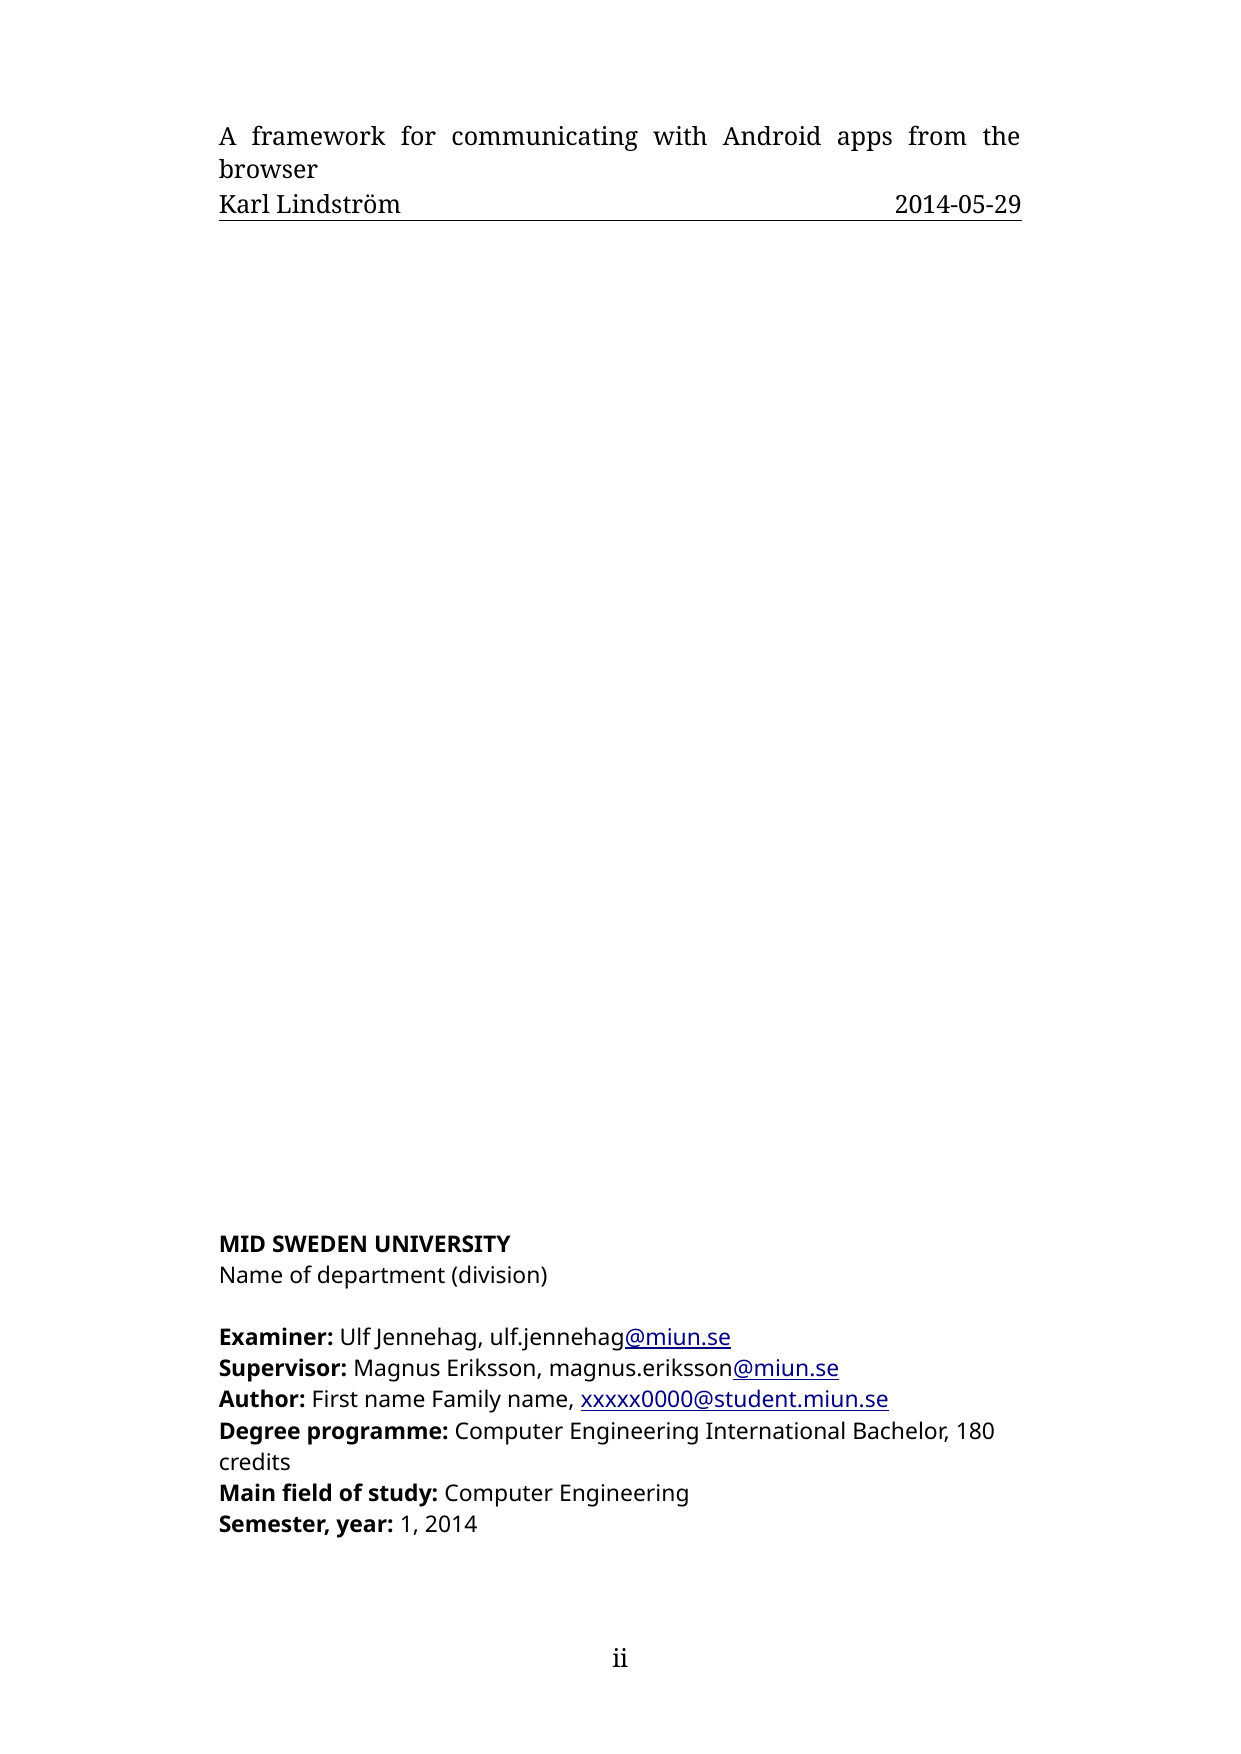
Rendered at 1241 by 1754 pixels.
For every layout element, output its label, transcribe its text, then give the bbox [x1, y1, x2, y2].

text Examiner: Ulf Jennehag, ulf.jennehag@miun.se Supervisor: Magnus Eriksson, magnus.eriksson@miun.se Author: First name Family name, xxxxx0000@student.miun.se Degree programme: Computer Engineering International Bachelor, 180 credits Main field of study: Computer Engineering Semester, year: 1, 2014 [218, 1321, 1022, 1540]
text MID SWEDEN UNIVERSITY Name of department (division) [218, 1228, 1022, 1290]
